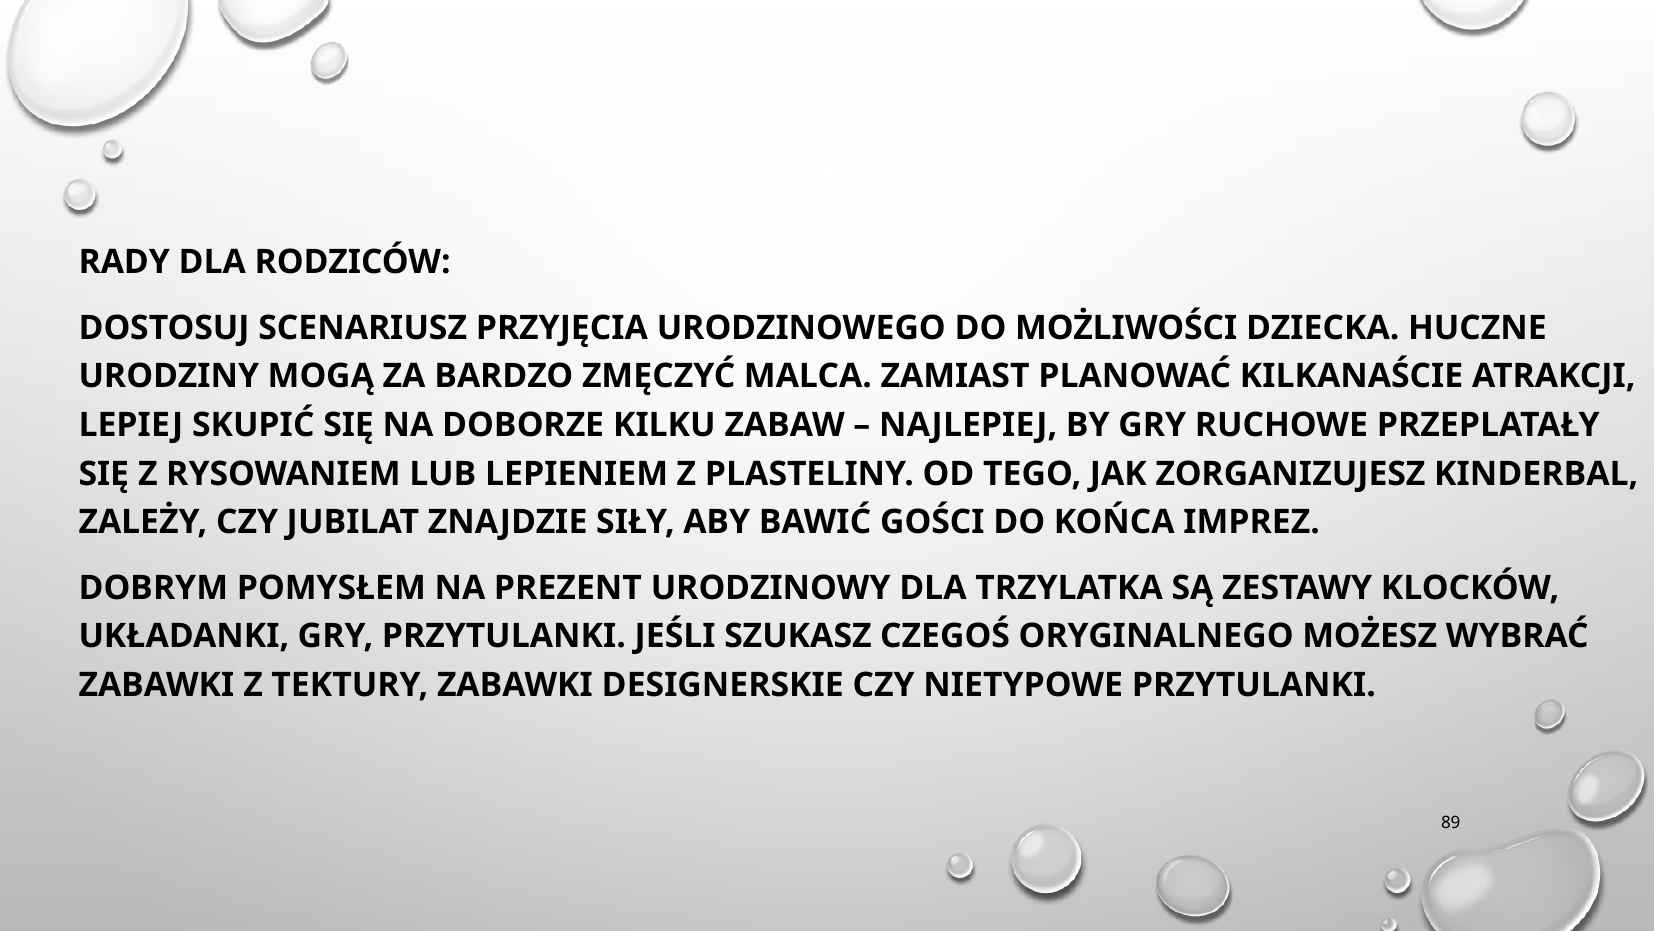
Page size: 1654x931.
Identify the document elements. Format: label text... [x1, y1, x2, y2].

list Rady dla rodziców: Dostosuj scenariusz przyjęcia urodzinowego do możliwości dziecka. Huczne urodziny mogą za bardzo zmęczyć malca. Zamiast planować kilkanaście atrakcji, lepiej skupić się na doborze kilku zabaw – najlepiej, by gry ruchowe przeplatały się z rysowaniem lub lepieniem z plasteliny. Od tego, jak zorganizujesz kinderbal, zależy, czy jubilat znajdzie siły, aby bawić gości do końca imprez. Dobrym pomysłem na prezent urodzinowy dla trzylatka są zestawy klocków, układanki, gry, przytulanki. Jeśli szukasz czegoś oryginalnego możesz wybrać zabawki z tektury, zabawki designerskie czy nietypowe przytulanki. [63, 224, 1654, 764]
text_box [1426, 798, 1530, 848]
